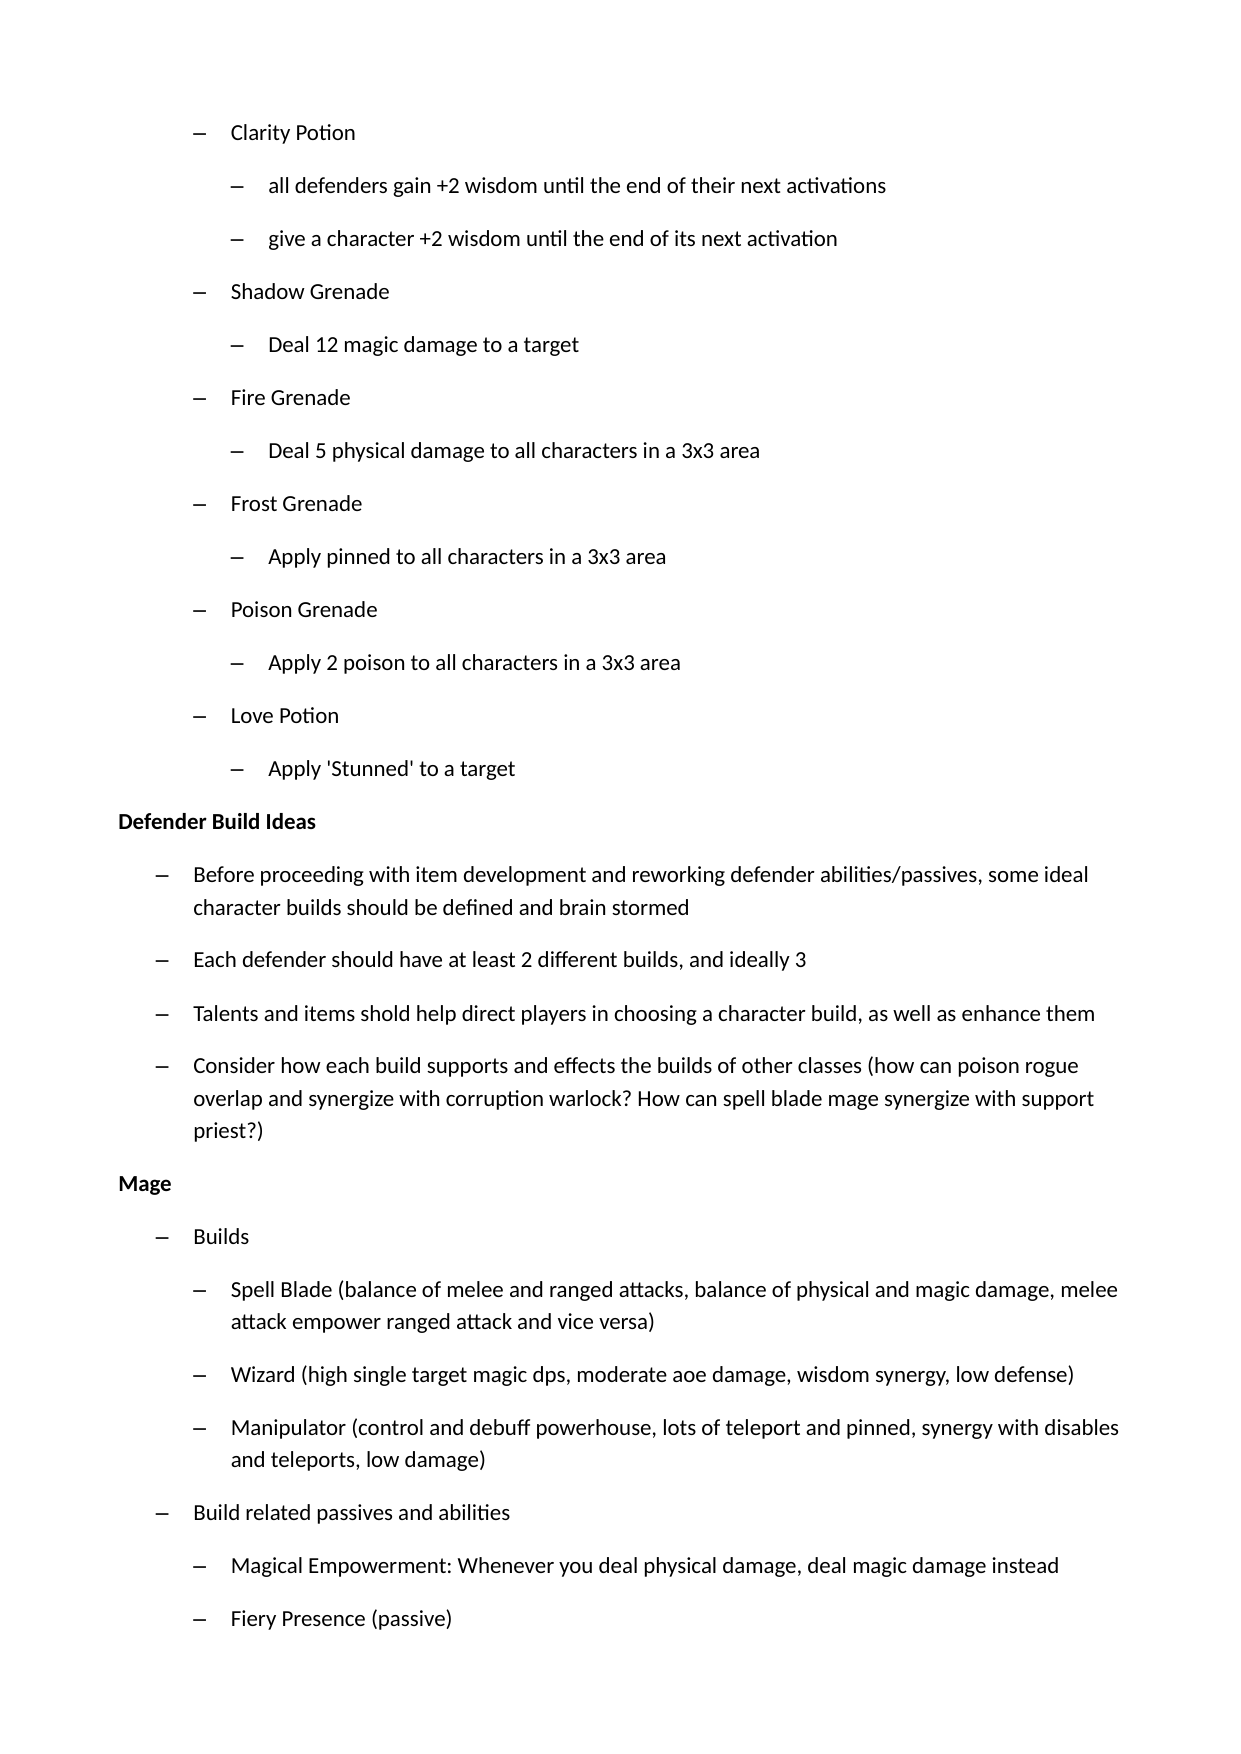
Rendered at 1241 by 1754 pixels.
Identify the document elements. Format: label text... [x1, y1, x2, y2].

list Apply 'Stunned' to a target [231, 754, 1122, 782]
list Wizard (high single target magic dps, moderate aoe damage, wisdom synergy, low defense) [193, 1360, 1122, 1388]
list Poison Grenade [193, 595, 1122, 623]
list Frost Grenade [193, 489, 1122, 517]
list Fire Grenade [193, 383, 1122, 411]
list Manipulator (control and debuff powerhouse, lots of teleport and pinned, synergy with disables and teleports, low damage) [193, 1413, 1122, 1473]
list Apply pinned to all characters in a 3x3 area [231, 542, 1122, 570]
list Before proceeding with item development and reworking defender abilities/passives, some ideal character builds should be defined and brain stormed [156, 860, 1122, 921]
list Deal 12 magic damage to a target [231, 330, 1122, 358]
list Deal 5 physical damage to all characters in a 3x3 area [231, 436, 1122, 464]
list Fiery Presence (passive) [193, 1604, 1122, 1633]
list Build related passives and abilities [156, 1498, 1122, 1527]
list Love Potion [193, 701, 1122, 729]
list Each defender should have at least 2 different builds, and ideally 3 [156, 946, 1122, 974]
list Spell Blade (balance of melee and ranged attacks, balance of physical and magic damage, melee attack empower ranged attack and vice versa) [193, 1275, 1122, 1335]
list give a character +2 wisdom until the end of its next activation [231, 224, 1122, 252]
list all defenders gain +2 wisdom until the end of their next activations [231, 171, 1122, 199]
list Clarity Potion [193, 118, 1122, 146]
list Consider how each build supports and effects the builds of other classes (how can poison rogue overlap and synergize with corruption warlock? How can spell blade mage synergize with support priest?) [156, 1052, 1122, 1144]
text Mage [118, 1169, 1122, 1197]
text Defender Build Ideas [118, 807, 1122, 835]
list Builds [156, 1222, 1122, 1250]
list Talents and items shold help direct players in choosing a character build, as well as enhance them [156, 999, 1122, 1027]
list Magical Empowerment: Whenever you deal physical damage, deal magic damage instead [193, 1552, 1122, 1579]
list Shadow Grenade [193, 277, 1122, 305]
list Apply 2 poison to all characters in a 3x3 area [231, 648, 1122, 676]
